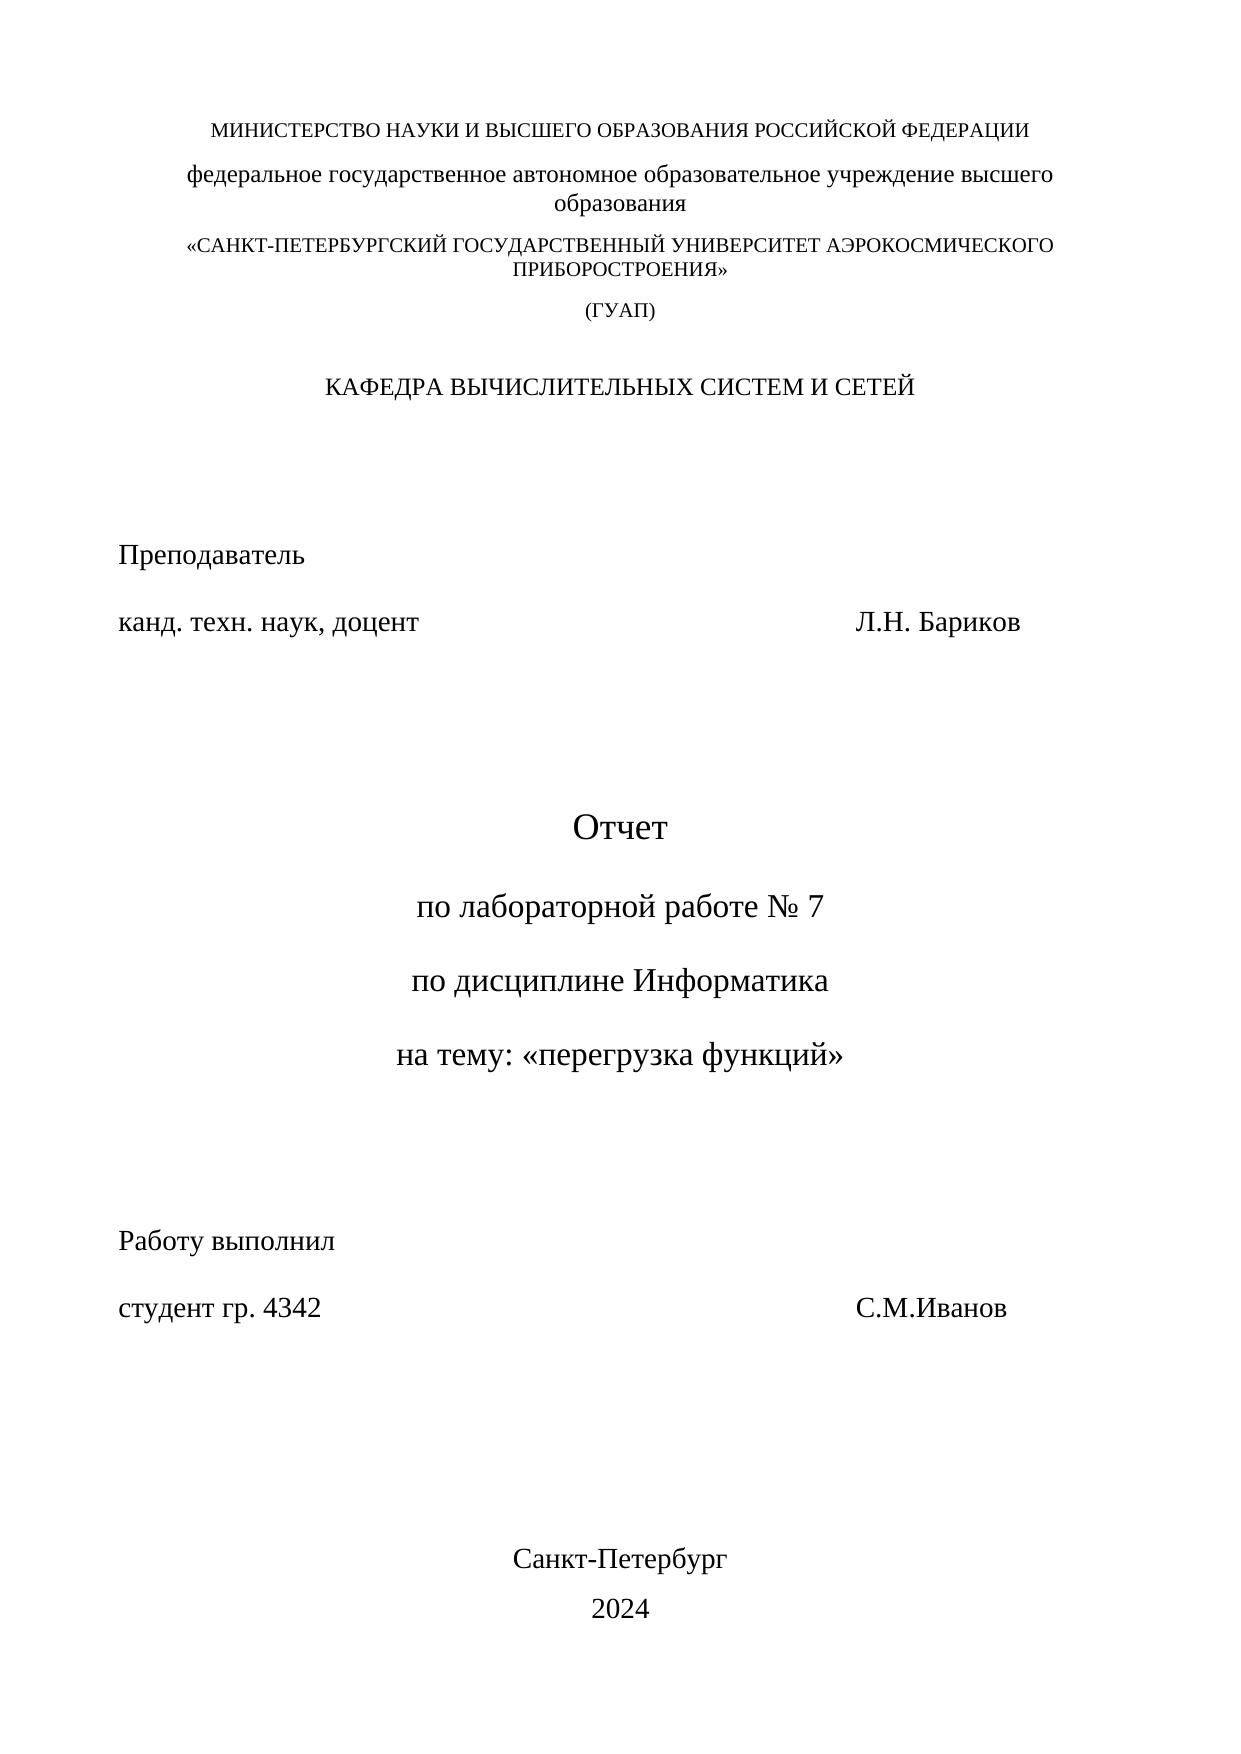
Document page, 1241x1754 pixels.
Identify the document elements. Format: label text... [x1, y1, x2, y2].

text на тему: «перегрузка функций» [118, 1034, 1122, 1073]
text Санкт-Петербург [118, 1541, 1122, 1575]
text «САНКТ-ПЕТЕРБУРГСКИЙ ГОСУДАРСТВЕННЫЙ УНИВЕРСИТЕТ АЭРОКОСМИЧЕСКОГО ПРИБОРОСТРОЕНИЯ» [118, 233, 1122, 281]
text МИНИСТЕРСТВО НАУКИ И ВЫСШЕГО ОБРАЗОВАНИЯ РОССИЙСКОЙ ФЕДЕРАЦИИ [118, 118, 1122, 142]
text (ГУАП) [118, 298, 1122, 322]
text Работу выполнил [118, 1223, 1122, 1257]
text Преподаватель [118, 537, 1122, 570]
text канд. техн. наук, доцент Л.Н. Бариков [118, 604, 1122, 637]
text федеральное государственное автономное образовательное учреждение высшего образования [118, 159, 1122, 216]
text КАФЕДРА ВЫЧИСЛИТЕЛЬНЫХ СИСТЕМ И СЕТЕЙ [118, 372, 1122, 401]
text Отчет [118, 805, 1122, 848]
text студент гр. 4342 C.М.Иванов [118, 1290, 1122, 1324]
text по лабораторной работе № 7 [118, 886, 1122, 924]
text 2024 [118, 1592, 1122, 1625]
text по дисциплине Информатика [118, 960, 1122, 998]
